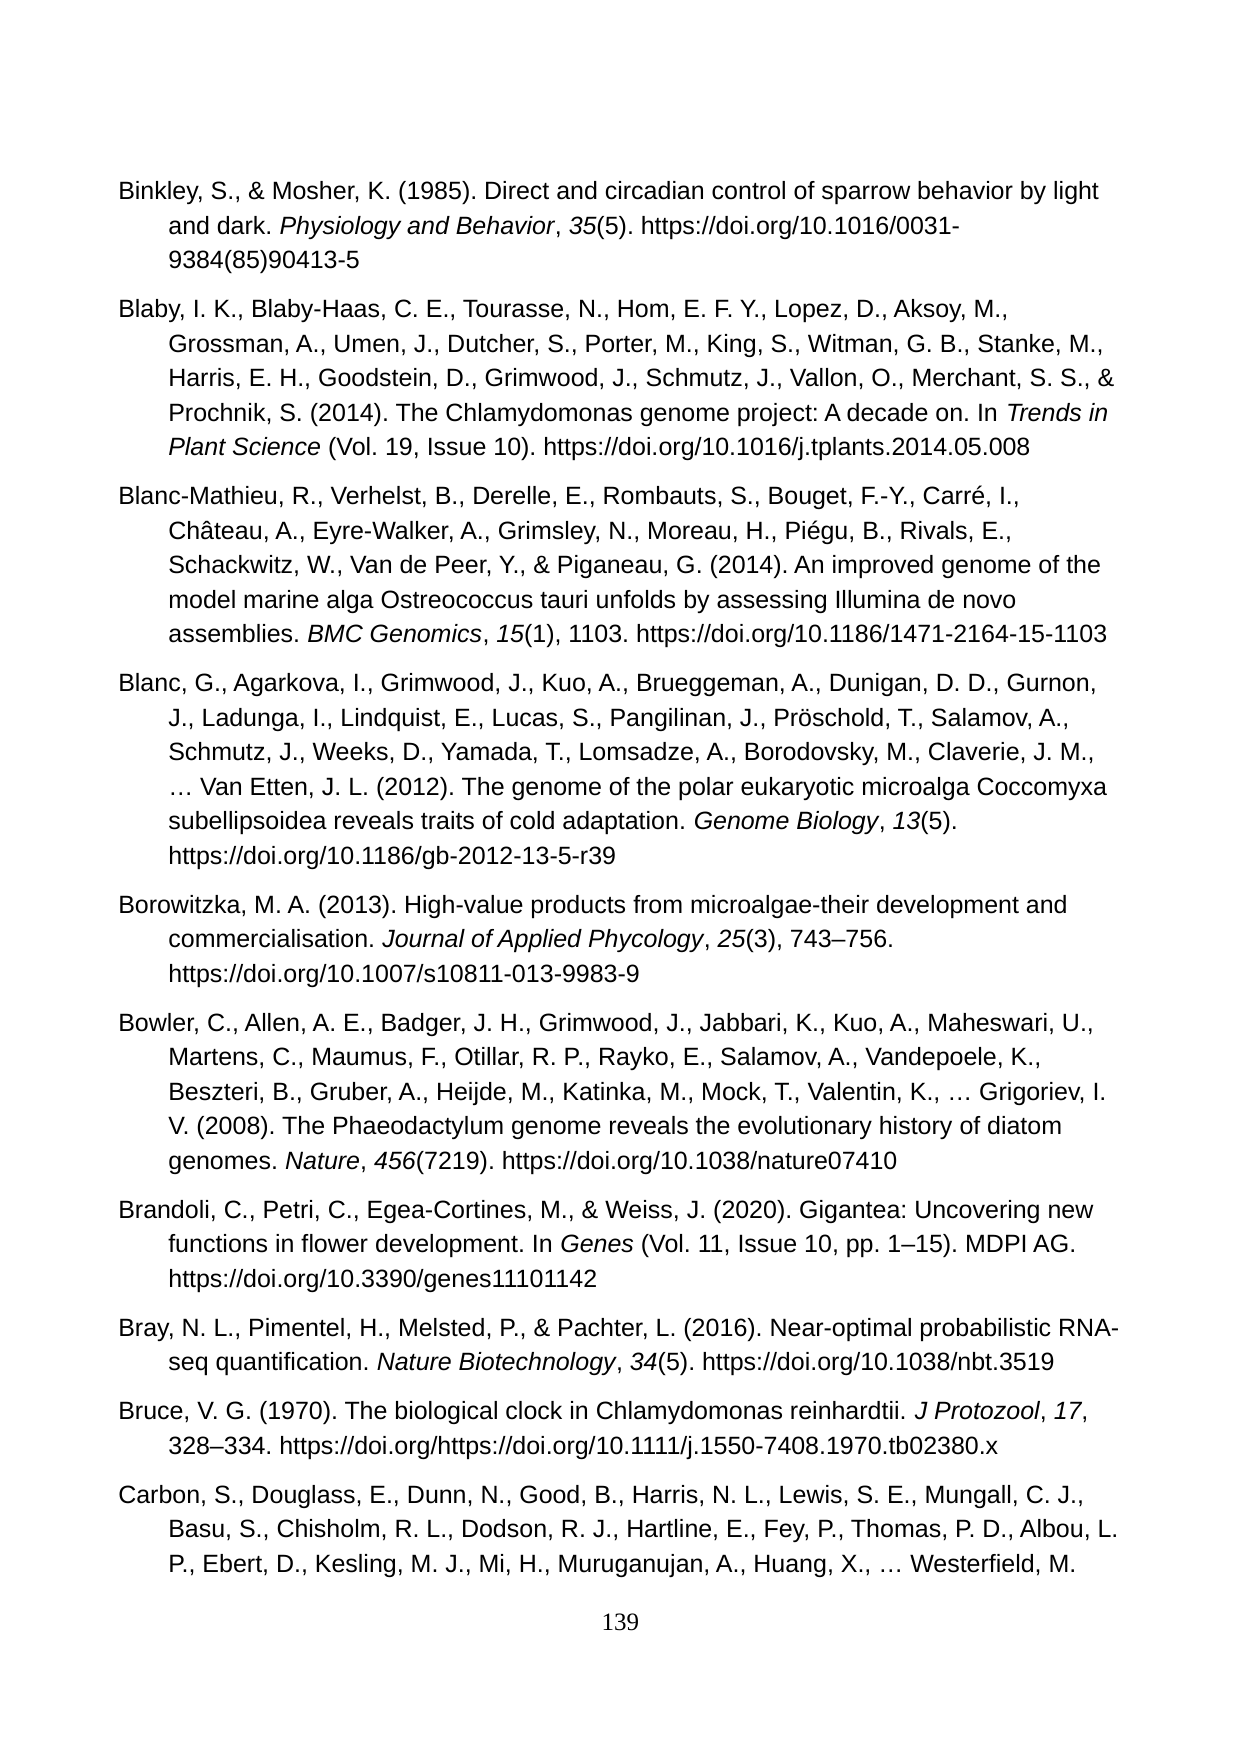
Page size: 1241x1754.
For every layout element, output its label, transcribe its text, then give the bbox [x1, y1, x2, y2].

text Bruce, V. G. (1970). The biological clock in Chlamydomonas reinhardtii. J Protozool, 17, 328–334. https://doi.org/https://doi.org/10.1111/j.1550-7408.1970.tb02380.x [118, 1396, 1122, 1459]
text Blaby, I. K., Blaby-Haas, C. E., Tourasse, N., Hom, E. F. Y., Lopez, D., Aksoy, M., Grossman, A., Umen, J., Dutcher, S., Porter, M., King, S., Witman, G. B., Stanke, M., Harris, E. H., Goodstein, D., Grimwood, J., Schmutz, J., Vallon, O., Merchant, S. S., & Prochnik, S. (2014). The Chlamydomonas genome project: A decade on. In Trends in Plant Science (Vol. 19, Issue 10). https://doi.org/10.1016/j.tplants.2014.05.008 [118, 294, 1122, 461]
text Brandoli, C., Petri, C., Egea-Cortines, M., & Weiss, J. (2020). Gigantea: Uncovering new functions in flower development. In Genes (Vol. 11, Issue 10, pp. 1–15). MDPI AG. https://doi.org/10.3390/genes11101142 [118, 1195, 1122, 1292]
text Carbon, S., Douglass, E., Dunn, N., Good, B., Harris, N. L., Lewis, S. E., Mungall, C. J., Basu, S., Chisholm, R. L., Dodson, R. J., Hartline, E., Fey, P., Thomas, P. D., Albou, L. P., Ebert, D., Kesling, M. J., Mi, H., Muruganujan, A., Huang, X., … Westerfield, M. [118, 1480, 1122, 1578]
text Blanc-Mathieu, R., Verhelst, B., Derelle, E., Rombauts, S., Bouget, F.-Y., Carré, I., Château, A., Eyre-Walker, A., Grimsley, N., Moreau, H., Piégu, B., Rivals, E., Schackwitz, W., Van de Peer, Y., & Piganeau, G. (2014). An improved genome of the model marine alga Ostreococcus tauri unfolds by assessing Illumina de novo assemblies. BMC Genomics, 15(1), 1103. https://doi.org/10.1186/1471-2164-15-1103 [118, 481, 1122, 648]
text Borowitzka, M. A. (2013). High-value products from microalgae-their development and commercialisation. Journal of Applied Phycology, 25(3), 743–756. https://doi.org/10.1007/s10811-013-9983-9 [118, 890, 1122, 987]
text Binkley, S., & Mosher, K. (1985). Direct and circadian control of sparrow behavior by light and dark. Physiology and Behavior, 35(5). https://doi.org/10.1016/0031-9384(85)90413-5 [118, 176, 1122, 274]
text Bray, N. L., Pimentel, H., Melsted, P., & Pachter, L. (2016). Near-optimal probabilistic RNA-seq quantification. Nature Biotechnology, 34(5). https://doi.org/10.1038/nbt.3519 [118, 1313, 1122, 1376]
text Blanc, G., Agarkova, I., Grimwood, J., Kuo, A., Brueggeman, A., Dunigan, D. D., Gurnon, J., Ladunga, I., Lindquist, E., Lucas, S., Pangilinan, J., Pröschold, T., Salamov, A., Schmutz, J., Weeks, D., Yamada, T., Lomsadze, A., Borodovsky, M., Claverie, J. M., … Van Etten, J. L. (2012). The genome of the polar eukaryotic microalga Coccomyxa subellipsoidea reveals traits of cold adaptation. Genome Biology, 13(5). https://doi.org/10.1186/gb-2012-13-5-r39 [118, 668, 1122, 869]
text Bowler, C., Allen, A. E., Badger, J. H., Grimwood, J., Jabbari, K., Kuo, A., Maheswari, U., Martens, C., Maumus, F., Otillar, R. P., Rayko, E., Salamov, A., Vandepoele, K., Beszteri, B., Gruber, A., Heijde, M., Katinka, M., Mock, T., Valentin, K., … Grigoriev, I. V. (2008). The Phaeodactylum genome reveals the evolutionary history of diatom genomes. Nature, 456(7219). https://doi.org/10.1038/nature07410 [118, 1008, 1122, 1174]
